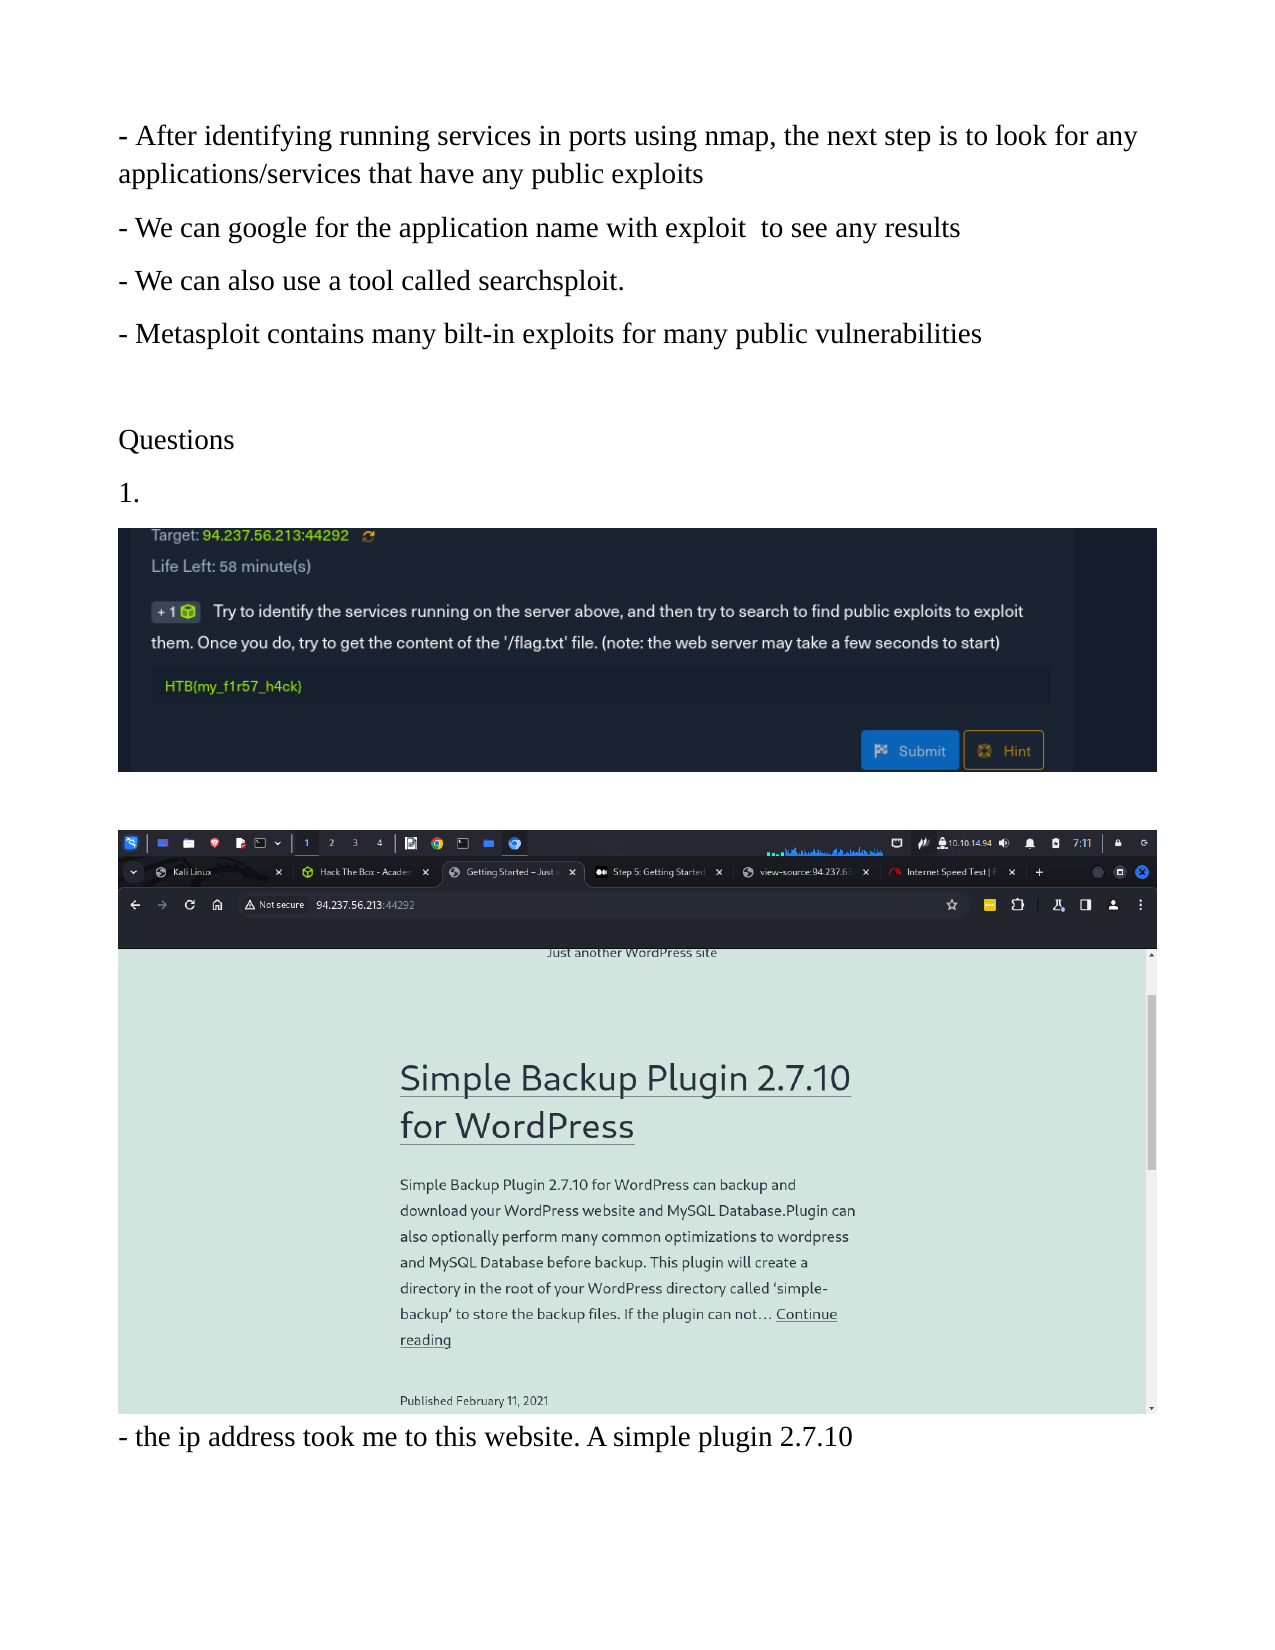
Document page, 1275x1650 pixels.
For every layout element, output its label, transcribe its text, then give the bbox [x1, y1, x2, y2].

text Questions [118, 422, 1157, 456]
text 1. [118, 475, 1157, 509]
text - We can also use a tool called searchsploit. [118, 263, 1157, 296]
text - the ip address took me to this website. A simple plugin 2.7.10 [118, 1414, 1157, 1453]
text - After identifying running services in ports using nmap, the next step is to look for any applications/services that have any public exploits [118, 118, 1157, 190]
text - We can google for the application name with exploit to see any results [118, 210, 1157, 243]
text - Metasploit contains many bilt-in exploits for many public vulnerabilities [118, 316, 1157, 349]
picture [118, 830, 1157, 1414]
picture [118, 528, 1157, 772]
